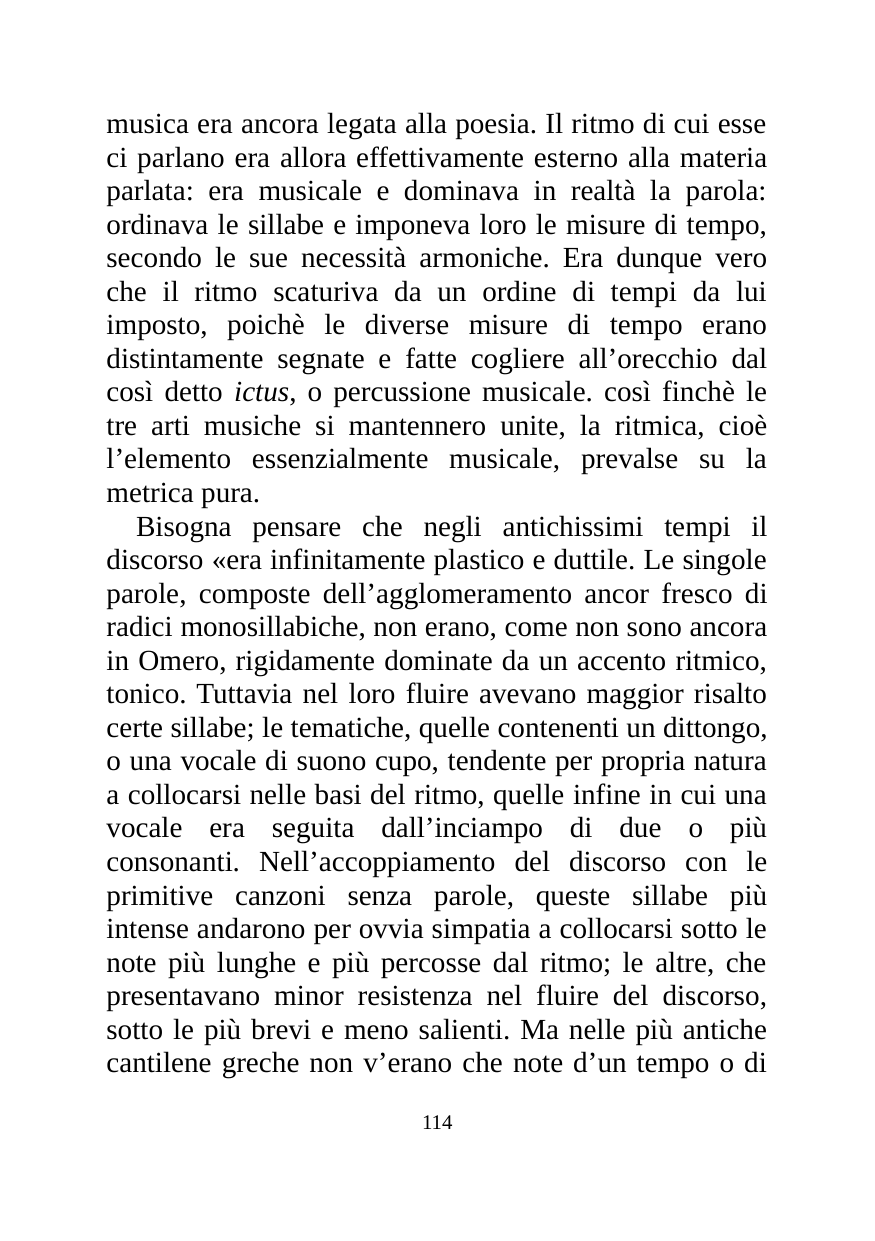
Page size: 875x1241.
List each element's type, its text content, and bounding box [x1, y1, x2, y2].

text musica era ancora legata alla poesia. Il ritmo di cui esse ci parlano era allora effettivamente esterno alla materia parlata: era musicale e dominava in realtà la parola: ordinava le sillabe e imponeva loro le misure di tempo, secondo le sue necessità armoniche. Era dunque vero che il ritmo scaturiva da un ordine di tempi da lui imposto, poichè le diverse misure di tempo erano distintamente segnate e fatte cogliere all’orecchio dal così detto ictus, o percussione musicale. così finchè le tre arti musiche si mantennero unite, la ritmica, cioè l’elemento essenzialmente musicale, prevalse su la metrica pura. [106, 106, 768, 509]
text Bisogna pensare che negli antichissimi tempi il discorso «era infinitamente plastico e duttile. Le singole parole, composte dell’agglomeramento ancor fresco di radici monosillabiche, non erano, come non sono ancora in Omero, rigidamente dominate da un accento ritmico, tonico. Tuttavia nel loro fluire avevano maggior risalto certe sillabe; le tematiche, quelle contenenti un dittongo, o una vocale di suono cupo, tendente per propria natura a collocarsi nelle basi del ritmo, quelle infine in cui una vocale era seguita dall’inciampo di due o più consonanti. Nell’accoppiamento del discorso con le primitive canzoni senza parole, queste sillabe più intense andarono per ovvia simpatia a collocarsi sotto le note più lunghe e più percosse dal ritmo; le altre, che presentavano minor resistenza nel fluire del discorso, sotto le più brevi e meno salienti. Ma nelle più antiche cantilene greche non v’erano che note d’un tempo o di [106, 509, 768, 1079]
